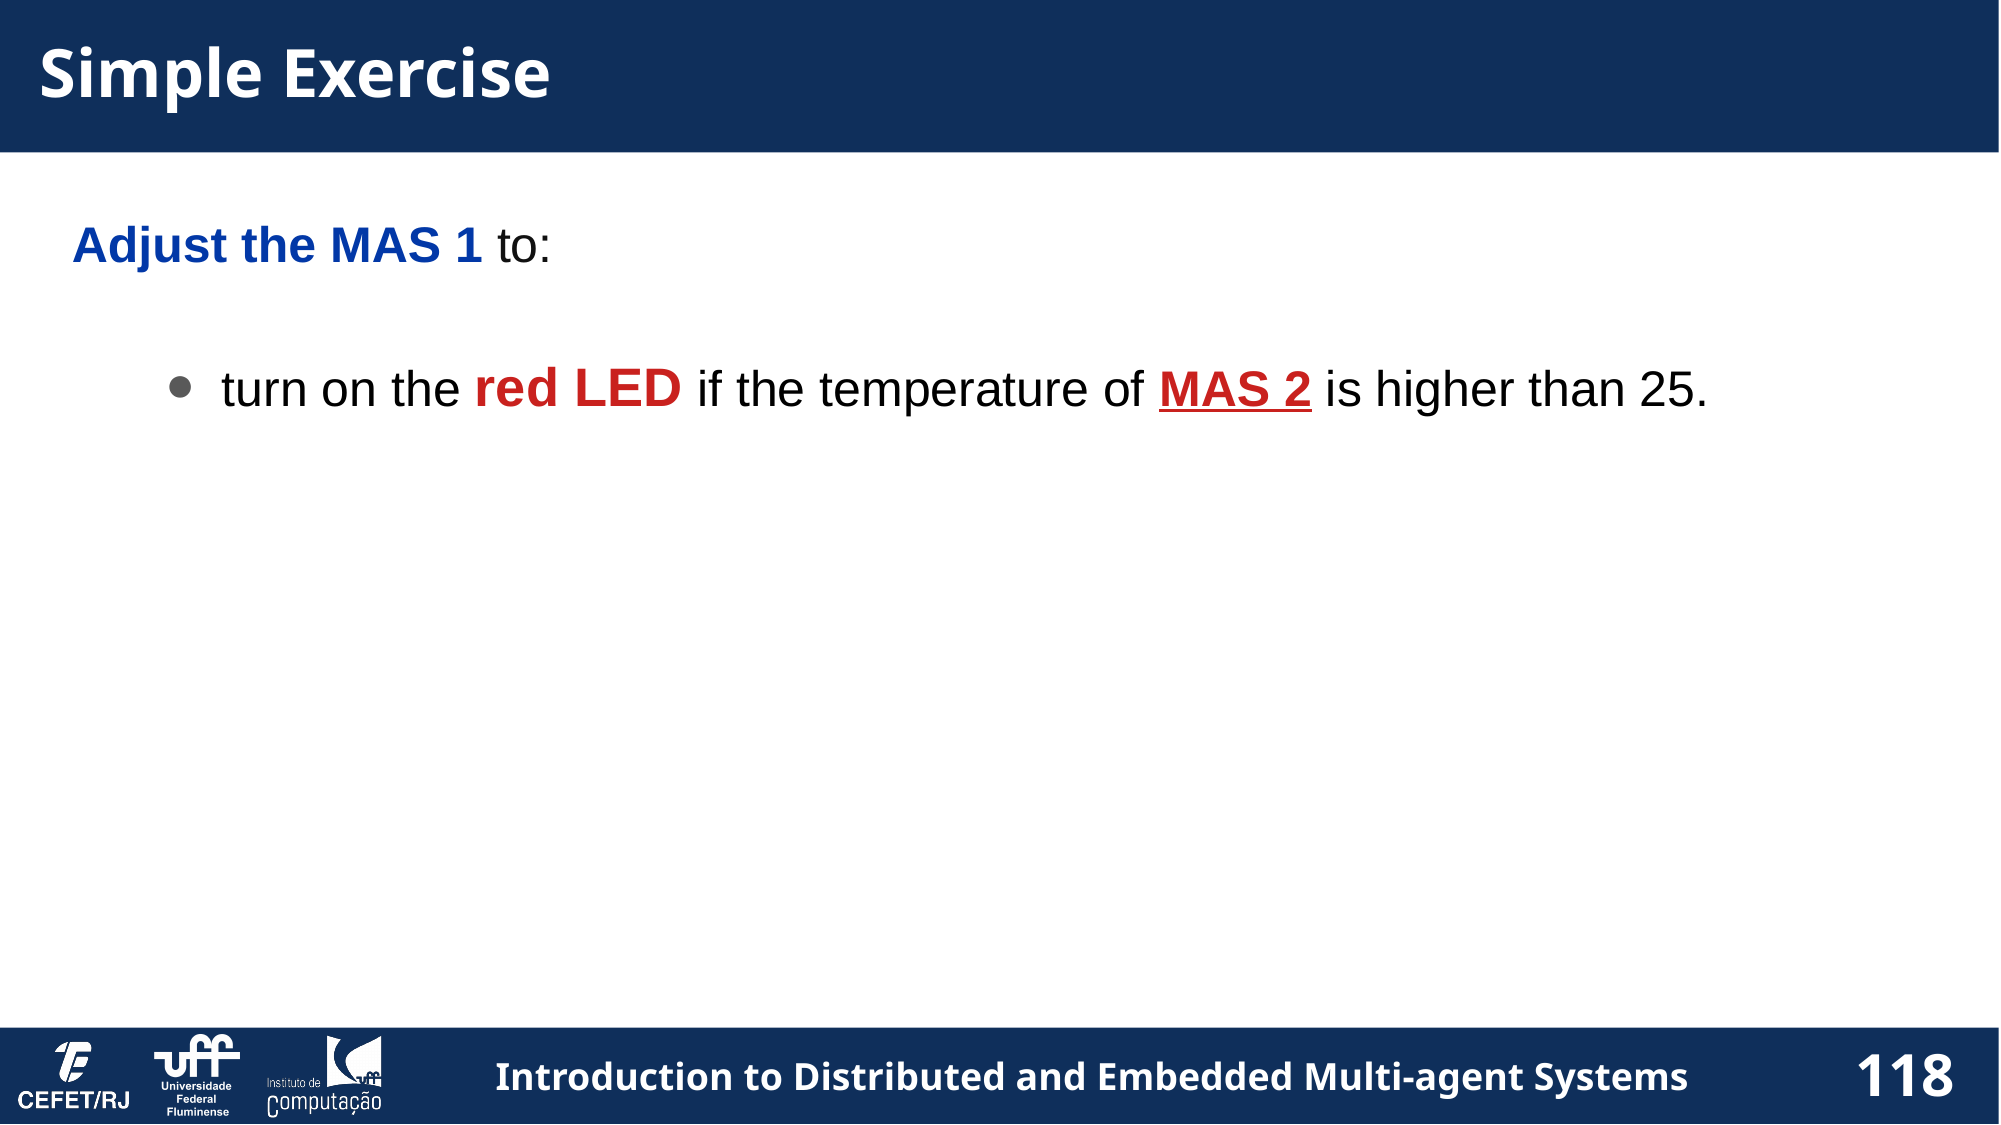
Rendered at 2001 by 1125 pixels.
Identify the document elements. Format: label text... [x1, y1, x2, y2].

picture [18, 1021, 129, 1125]
picture [265, 1033, 383, 1118]
text_box Adjust the MAS 1 to: turn on the red LED if the temperature of MAS 2 is higher than 25. [57, 188, 1967, 1016]
text_box Simple Exercise [25, 23, 1999, 119]
picture [153, 1033, 241, 1121]
